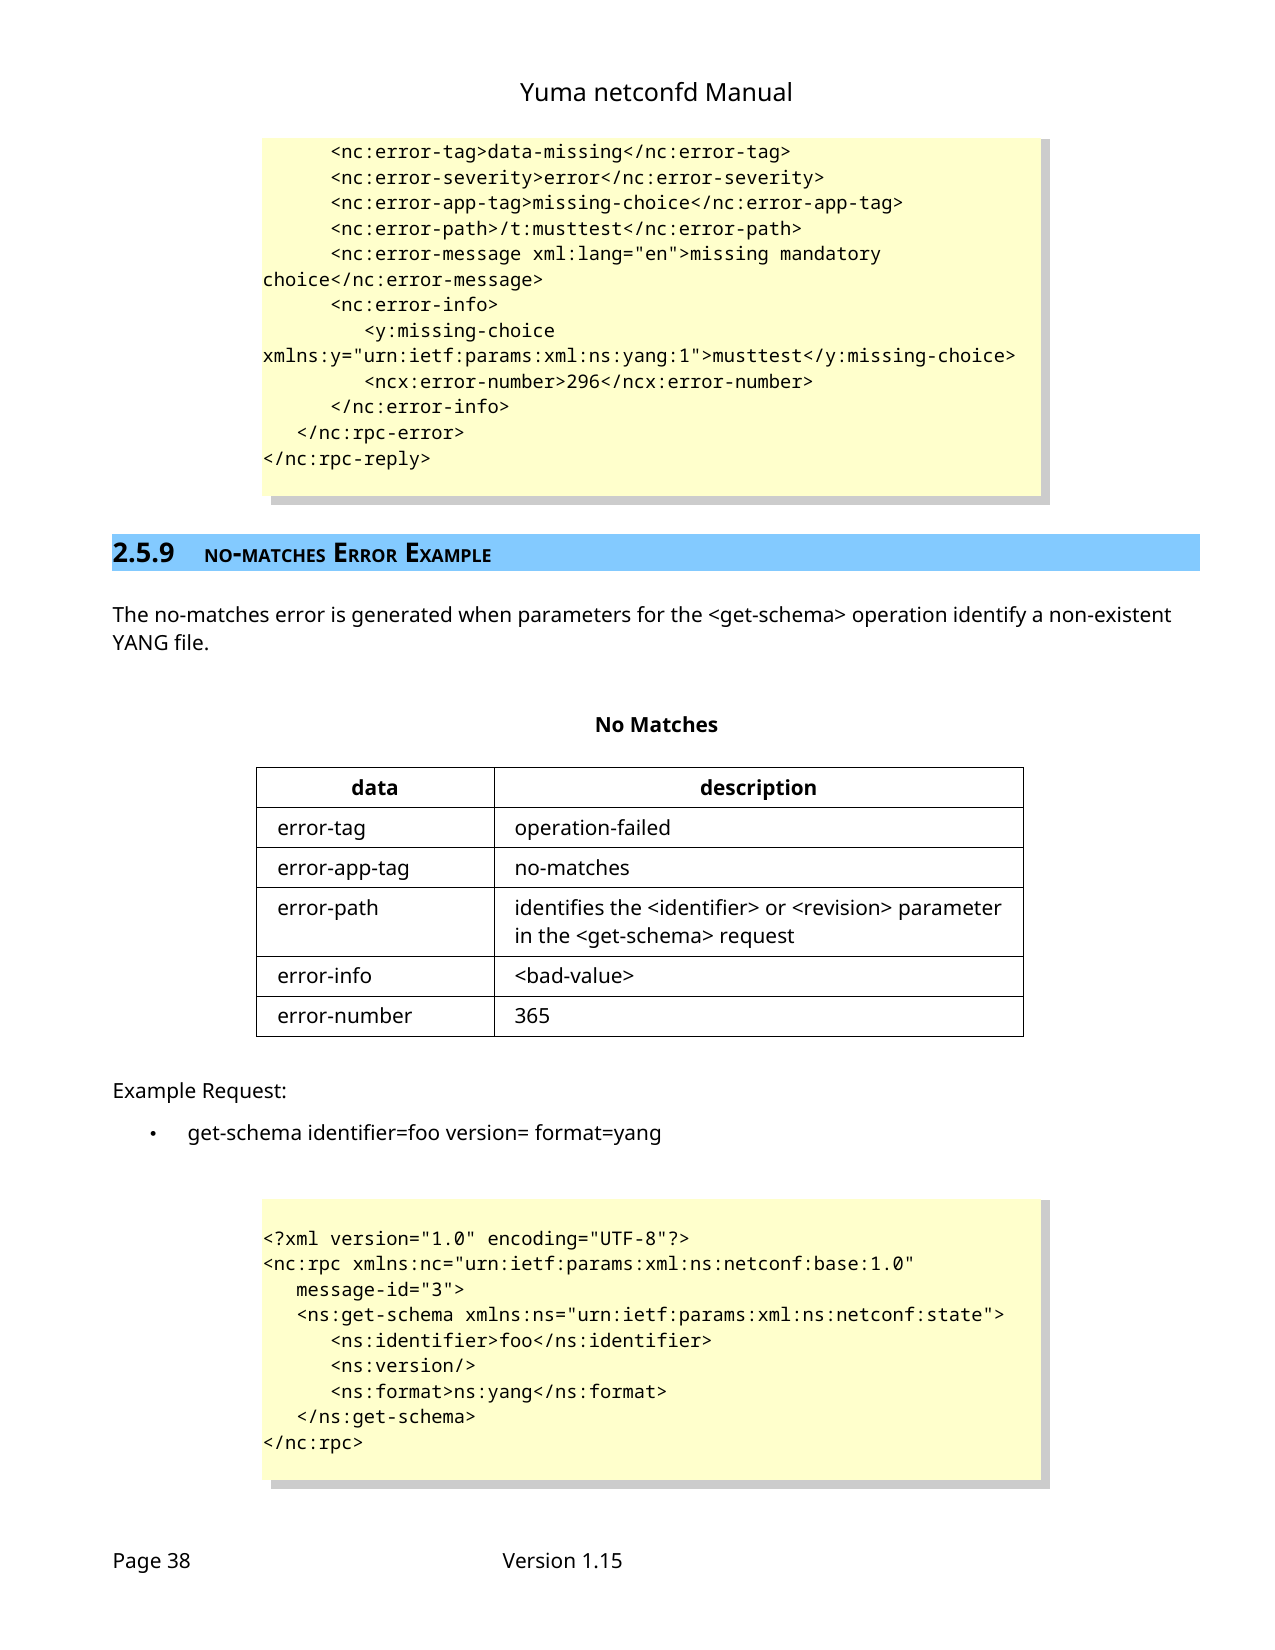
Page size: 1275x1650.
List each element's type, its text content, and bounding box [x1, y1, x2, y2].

table_cell no-matches [495, 848, 1023, 887]
table_cell error-app-tag [257, 848, 494, 887]
text </nc:rpc> [262, 1429, 1041, 1455]
text <nc:error-message xml:lang="en">missing mandatory choice</nc:error-message> [262, 241, 1041, 292]
table_header description [495, 768, 1023, 807]
text </nc:rpc-error> [262, 419, 1041, 445]
text The no-matches error is generated when parameters for the <get-schema> operation identify a non-existent YANG file. [112, 600, 1200, 657]
subtitle No Matches [127, 710, 1185, 739]
table_cell operation-failed [495, 808, 1023, 847]
text <?xml version="1.0" encoding="UTF-8"?> [262, 1225, 1041, 1251]
table_cell error-info [257, 957, 494, 996]
text <ns:identifier>foo</ns:identifier> [262, 1327, 1041, 1353]
table_cell error-path [257, 888, 494, 956]
table_header data [257, 768, 494, 807]
text message-id="3"> [262, 1276, 1041, 1302]
text <nc:error-tag>data-missing</nc:error-tag> [262, 138, 1041, 164]
text <ns:format>ns:yang</ns:format> [262, 1378, 1041, 1404]
table_cell error-tag [257, 808, 494, 847]
text </nc:error-info> [262, 394, 1041, 419]
table_cell identifies the <identifier> or <revision> parameter in the <get-schema> request [495, 888, 1023, 956]
text </nc:rpc-reply> [262, 445, 1041, 470]
text <ncx:error-number>296</ncx:error-number> [262, 368, 1041, 394]
table_cell 365 [495, 997, 1023, 1036]
text <nc:error-severity>error</nc:error-severity> [262, 164, 1041, 189]
text <nc:error-info> [262, 292, 1041, 317]
subtitle no-matches Error Example [112, 534, 1200, 571]
text <ns:get-schema xmlns:ns="urn:ietf:params:xml:ns:netconf:state"> [262, 1302, 1041, 1327]
table_cell error-number [257, 997, 494, 1036]
text <nc:error-app-tag>missing-choice</nc:error-app-tag> [262, 189, 1041, 215]
text <y:missing-choice xmlns:y="urn:ietf:params:xml:ns:yang:1">musttest</y:missing-choice> [262, 317, 1041, 368]
text <nc:error-path>/t:musttest</nc:error-path> [262, 215, 1041, 241]
text </ns:get-schema> [262, 1404, 1041, 1429]
text Example Request: [112, 1077, 1200, 1105]
table_cell <bad-value> [495, 957, 1023, 996]
text <ns:version/> [262, 1353, 1041, 1378]
list get-schema identifier=foo version= format=yang [150, 1118, 1200, 1146]
text <nc:rpc xmlns:nc="urn:ietf:params:xml:ns:netconf:base:1.0" [262, 1251, 1041, 1276]
